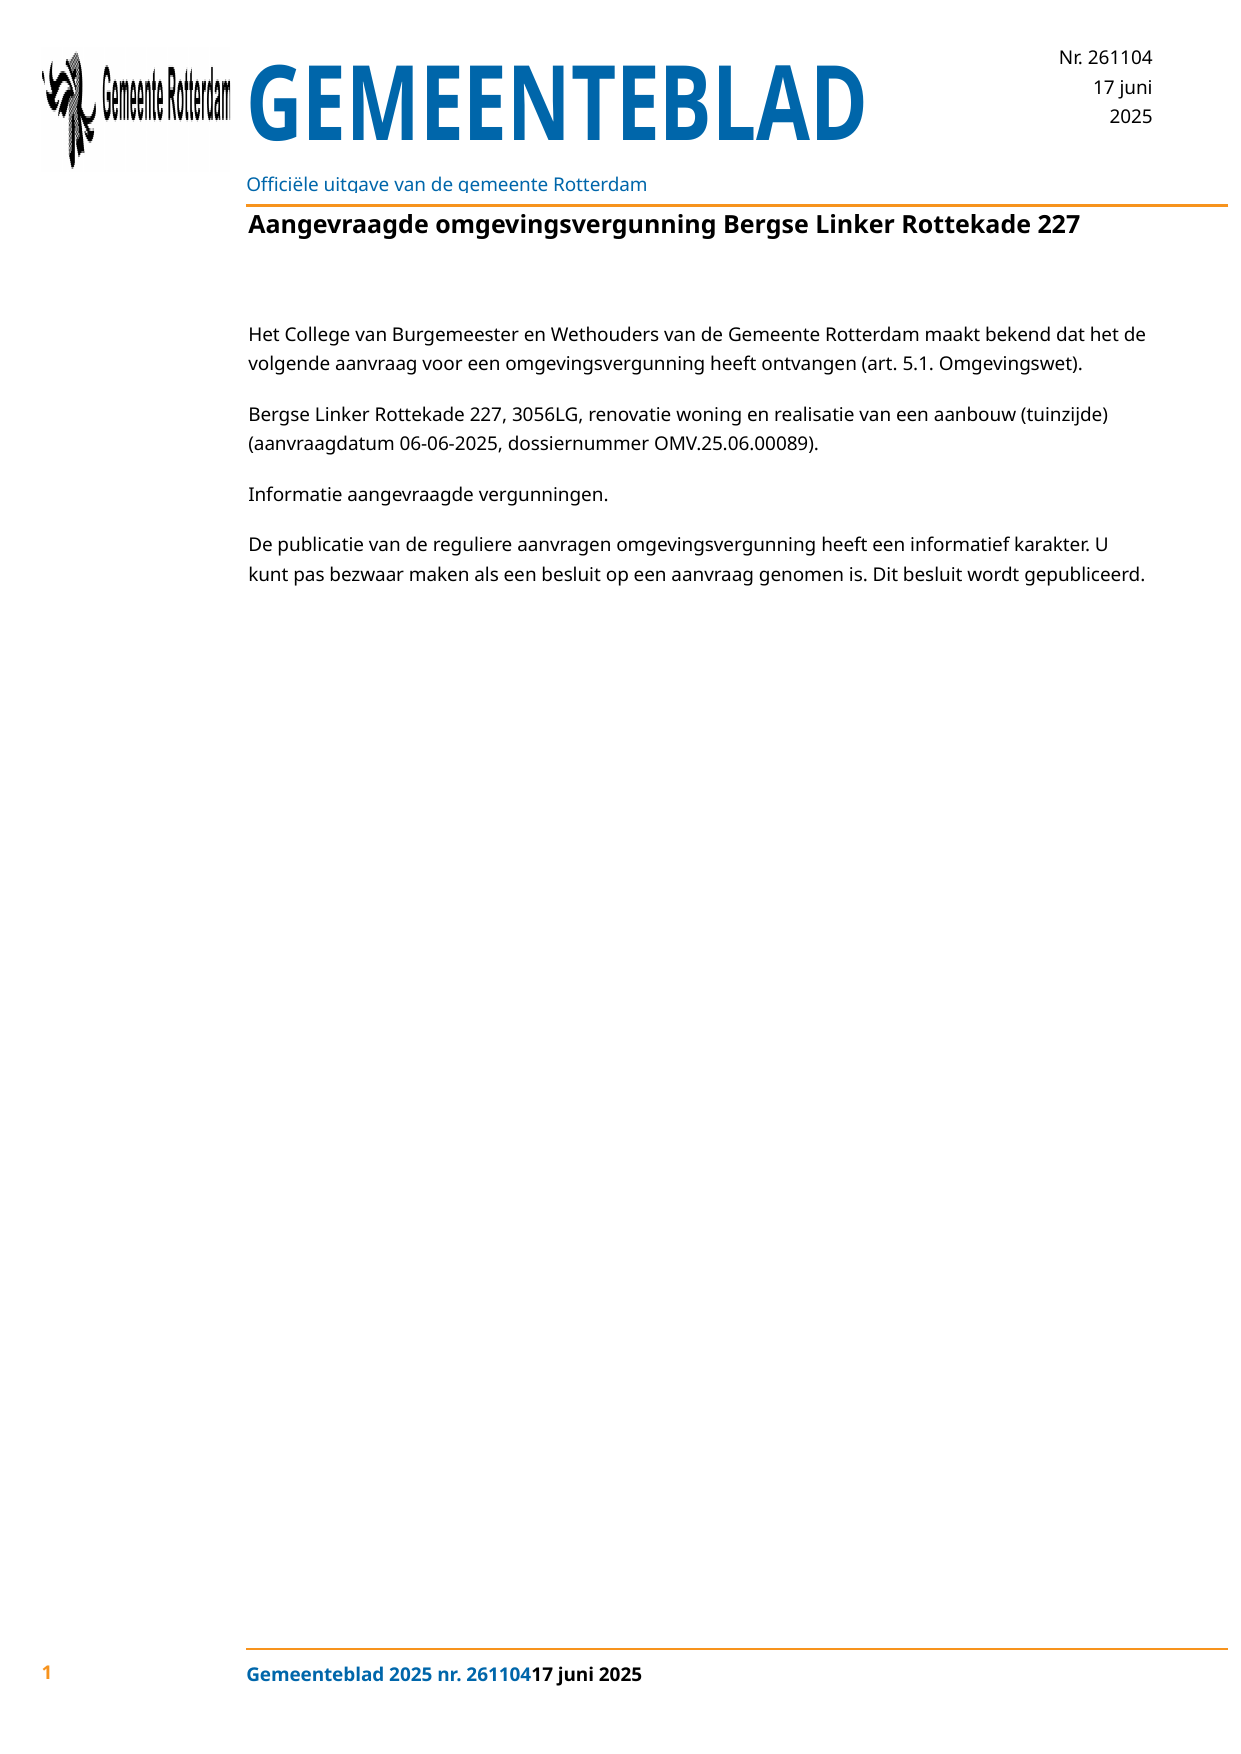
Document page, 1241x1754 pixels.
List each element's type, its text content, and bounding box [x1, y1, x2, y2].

text Het College van Burgemeester en Wethouders van de Gemeente Rotterdam maakt bekend dat het de volgende aanvraag voor een omgevingsvergunning heeft ontvangen (art. 5.1. Omgevingswet). [248, 321, 1152, 376]
text De publicatie van de reguliere aanvragen omgevingsvergunning heeft een informatief karakter. U kunt pas bezwaar maken als een besluit op een aanvraag genomen is. Dit besluit wordt gepubliceerd. [248, 531, 1152, 586]
text Bergse Linker Rottekade 227, 3056LG, renovatie woning en realisatie van een aanbouw (tuinzijde) (aanvraagdatum 06-06-2025, dossiernummer OMV.25.06.00089). [248, 401, 1152, 456]
text Informatie aangevraagde vergunningen. [248, 481, 1152, 506]
picture [41, 47, 231, 172]
text Aangevraagde omgevingsvergunning Bergse Linker Rottekade 227 [248, 207, 1152, 241]
